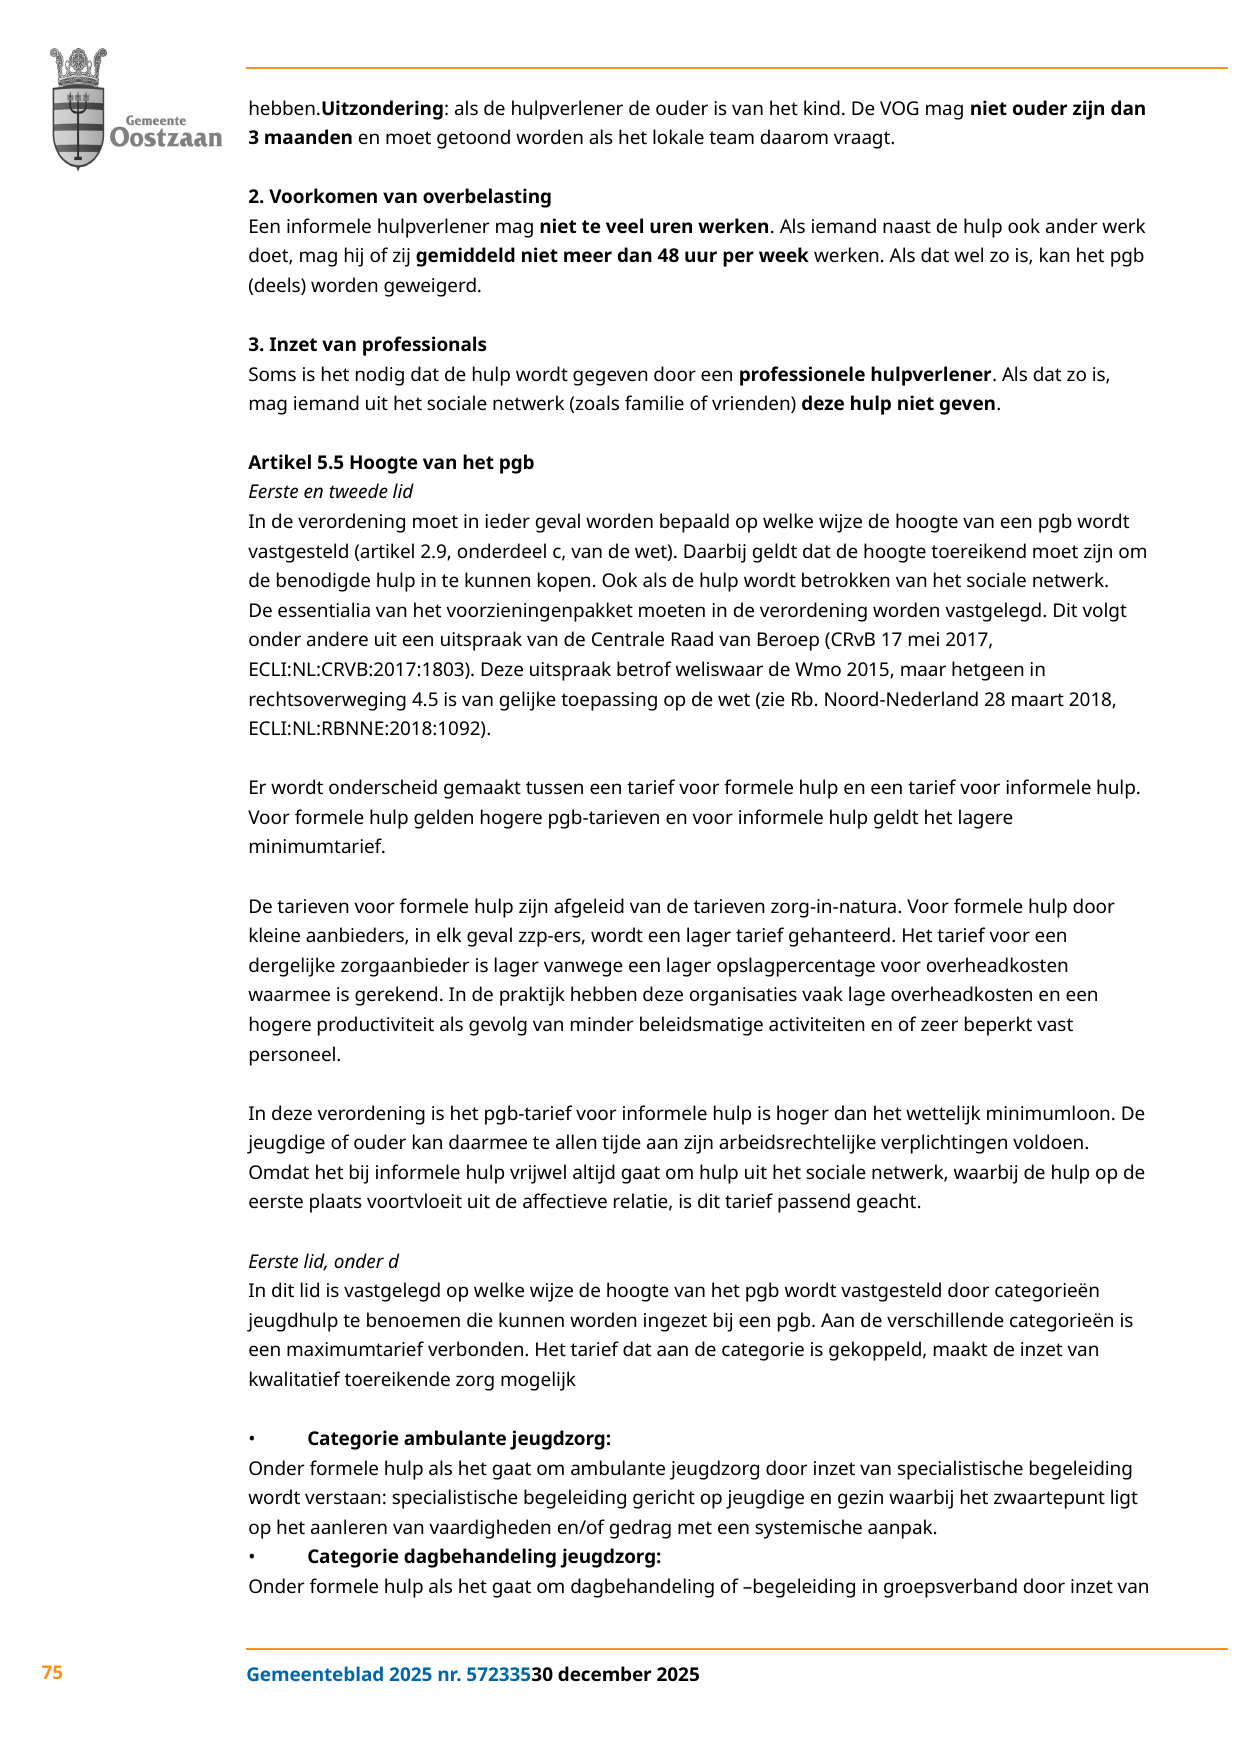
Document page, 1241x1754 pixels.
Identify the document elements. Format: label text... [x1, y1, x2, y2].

table_header hebben.Uitzondering: als de hulpverlener de ouder is van het kind. De VOG mag niet ouder zijn dan 3 maanden en moet getoond worden als het lokale team daarom vraagt. 2. Voorkomen van overbelasting Een informele hulpverlener mag niet te veel uren werken. Als iemand naast de hulp ook ander werk doet, mag hij of zij gemiddeld niet meer dan 48 uur per week werken. Als dat wel zo is, kan het pgb (deels) worden geweigerd. 3. Inzet van professionals Soms is het nodig dat de hulp wordt gegeven door een professionele hulpverlener. Als dat zo is, mag iemand uit het sociale netwerk (zoals familie of vrienden) deze hulp niet geven. [248, 95, 1152, 416]
text Onder formele hulp als het gaat om dagbehandeling of –begeleiding in groepsverband door inzet van [248, 1573, 1152, 1599]
list Categorie dagbehandeling jeugdzorg: [248, 1544, 1152, 1569]
text In dit lid is vastgelegd op welke wijze de hoogte van het pgb wordt vastgesteld door categorieën jeugdhulp te benoemen die kunnen worden ingezet bij een pgb. Aan de verschillende categorieën is een maximumtarief verbonden. Het tarief dat aan de categorie is gekoppeld, maakt de inzet van kwalitatief toereikende zorg mogelijk [248, 1277, 1152, 1392]
list Categorie ambulante jeugdzorg: [248, 1425, 1152, 1451]
text Eerste en tweede lid [248, 479, 1152, 504]
text In de verordening moet in ieder geval worden bepaald op welke wijze de hoogte van een pgb wordt vastgesteld (artikel 2.9, onderdeel c, van de wet). Daarbij geldt dat de hoogte toereikend moet zijn om de benodigde hulp in te kunnen kopen. Ook als de hulp wordt betrokken van het sociale netwerk. [248, 508, 1152, 593]
picture [41, 47, 231, 172]
text Eerste lid, onder d [248, 1248, 1152, 1274]
text Er wordt onderscheid gemaakt tussen een tarief voor formele hulp en een tarief voor informele hulp. Voor formele hulp gelden hogere pgb-tarieven en voor informele hulp geldt het lagere minimumtarief. [248, 774, 1152, 859]
text Onder formele hulp als het gaat om ambulante jeugdzorg door inzet van specialistische begeleiding wordt verstaan: specialistische begeleiding gericht op jeugdige en gezin waarbij het zwaartepunt ligt op het aanleren van vaardigheden en/of gedrag met een systemische aanpak. [248, 1455, 1152, 1540]
text In deze verordening is het pgb-tarief voor informele hulp is hoger dan het wettelijk minimumloon. De jeugdige of ouder kan daarmee te allen tijde aan zijn arbeidsrechtelijke verplichtingen voldoen. Omdat het bij informele hulp vrijwel altijd gaat om hulp uit het sociale netwerk, waarbij de hulp op de eerste plaats voortvloeit uit de affectieve relatie, is dit tarief passend geacht. [248, 1100, 1152, 1214]
text De essentialia van het voorzieningenpakket moeten in de verordening worden vastgelegd. Dit volgt onder andere uit een uitspraak van de Centrale Raad van Beroep (CRvB 17 mei 2017, ECLI:NL:CRVB:2017:1803). Deze uitspraak betrof weliswaar de Wmo 2015, maar hetgeen in rechtsoverweging 4.5 is van gelijke toepassing op de wet (zie Rb. Noord-Nederland 28 maart 2018, ECLI:NL:RBNNE:2018:1092). [248, 597, 1152, 741]
text Artikel 5.5 Hoogte van het pgb [248, 449, 1152, 475]
text De tarieven voor formele hulp zijn afgeleid van de tarieven zorg-in-natura. Voor formele hulp door kleine aanbieders, in elk geval zzp-ers, wordt een lager tarief gehanteerd. Het tarief voor een dergelijke zorgaanbieder is lager vanwege een lager opslagpercentage voor overheadkosten waarmee is gerekend. In de praktijk hebben deze organisaties vaak lage overheadkosten en een hogere productiviteit als gevolg van minder beleidsmatige activiteiten en of zeer beperkt vast personeel. [248, 893, 1152, 1067]
